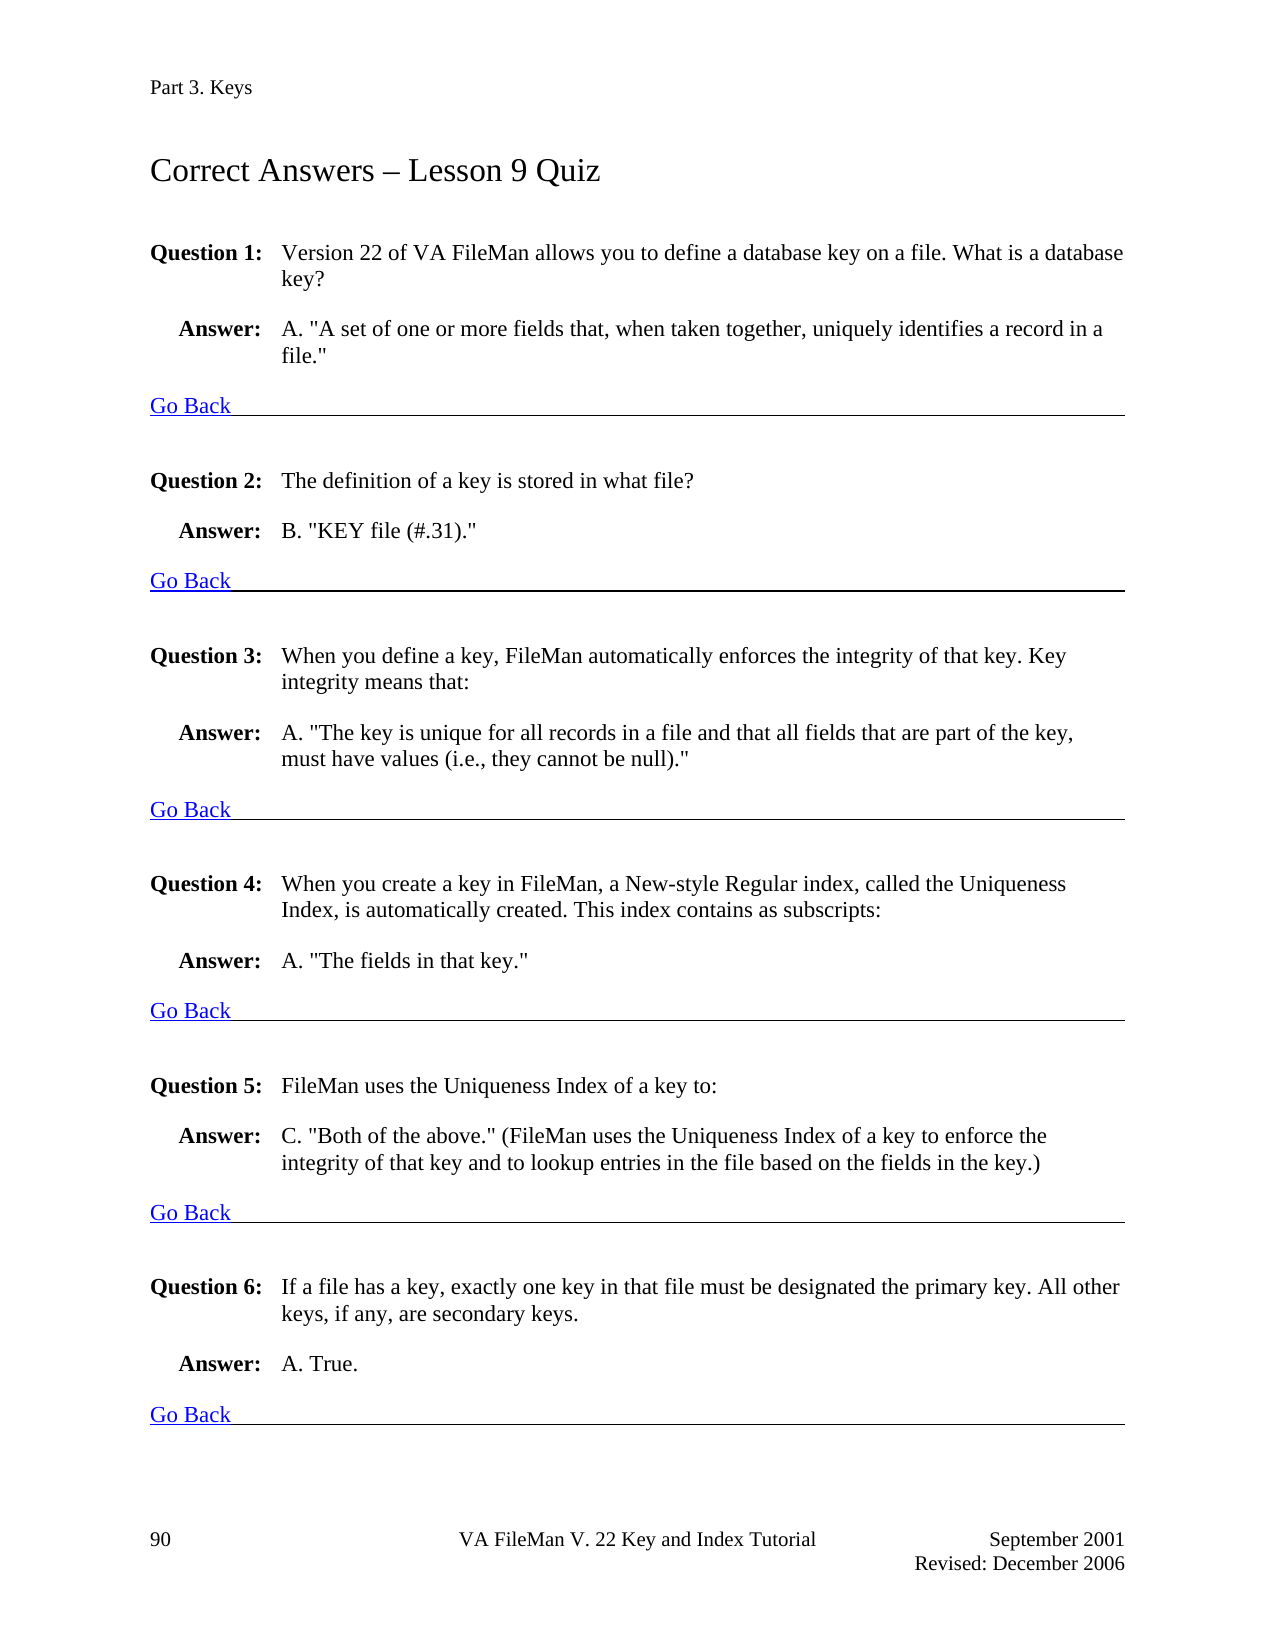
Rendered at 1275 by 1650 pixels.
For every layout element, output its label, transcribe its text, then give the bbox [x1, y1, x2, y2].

text Go Back [150, 568, 1125, 590]
text Question 1: Version 22 of VA FileMan allows you to define a database key on a file. What is a database key? [150, 239, 1125, 291]
text Go Back [150, 392, 1125, 415]
text Correct Answers – Lesson 9 Quiz [150, 150, 1125, 188]
text Go Back [150, 1401, 1125, 1424]
text Go Back [150, 1199, 1125, 1222]
text Answer: A. True. [150, 1350, 1125, 1377]
text Question 4: When you create a key in FileMan, a New-style Regular index, called the Uniqueness Index, is automatically created. This index contains as subscripts: [150, 870, 1125, 923]
text Answer: A. "The fields in that key." [150, 947, 1125, 973]
text Question 2: The definition of a key is stored in what file? [150, 467, 1125, 493]
text Go Back [150, 997, 1125, 1020]
text Question 6: If a file has a key, exactly one key in that file must be designated the primary key. All other keys, if any, are secondary keys. [150, 1273, 1125, 1326]
text Go Back [150, 796, 1125, 819]
text Answer: A. "A set of one or more fields that, when taken together, uniquely identifies a record in a file." [150, 316, 1125, 368]
text Answer: B. "KEY file (#.31)." [150, 517, 1125, 543]
text Question 3: When you define a key, FileMan automatically enforces the integrity of that key. Key integrity means that: [150, 642, 1125, 695]
text Question 5: FileMan uses the Uniqueness Index of a key to: [150, 1072, 1125, 1098]
text Answer: C. "Both of the above." (FileMan uses the Uniqueness Index of a key to enforce the integrity of that key and to lookup entries in the file based on the fields in the key.) [150, 1122, 1125, 1175]
text Answer: A. "The key is unique for all records in a file and that all fields that are part of the key, must have values (i.e., they cannot be null)." [150, 719, 1125, 772]
